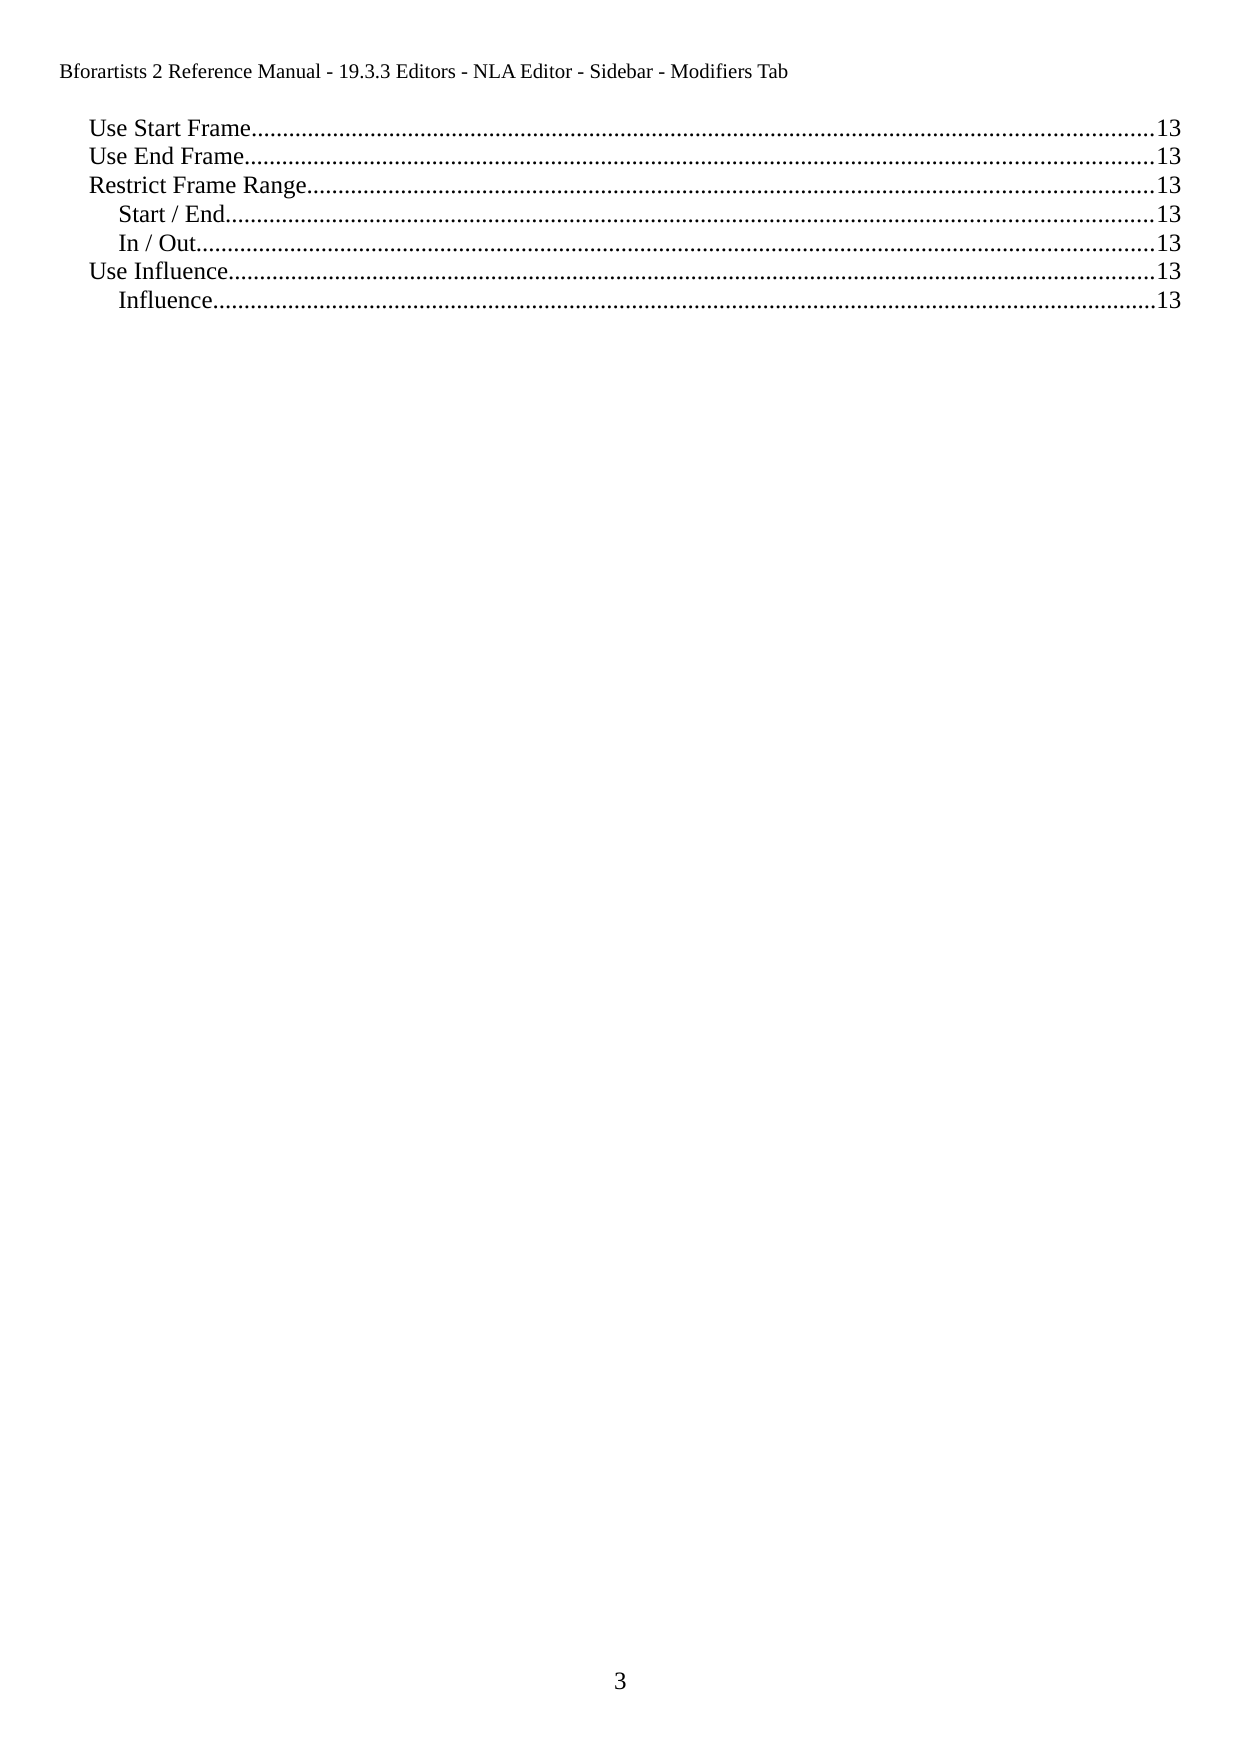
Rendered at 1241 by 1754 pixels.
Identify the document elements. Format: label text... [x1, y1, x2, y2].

text Use End Frame 13 [88, 141, 1181, 170]
text Influence 13 [118, 285, 1181, 314]
text In / Out 13 [118, 228, 1181, 256]
text Start / End 13 [118, 199, 1181, 228]
text Use Influence 13 [88, 256, 1181, 285]
text Restrict Frame Range 13 [88, 170, 1181, 199]
text Use Start Frame 13 [88, 113, 1181, 141]
